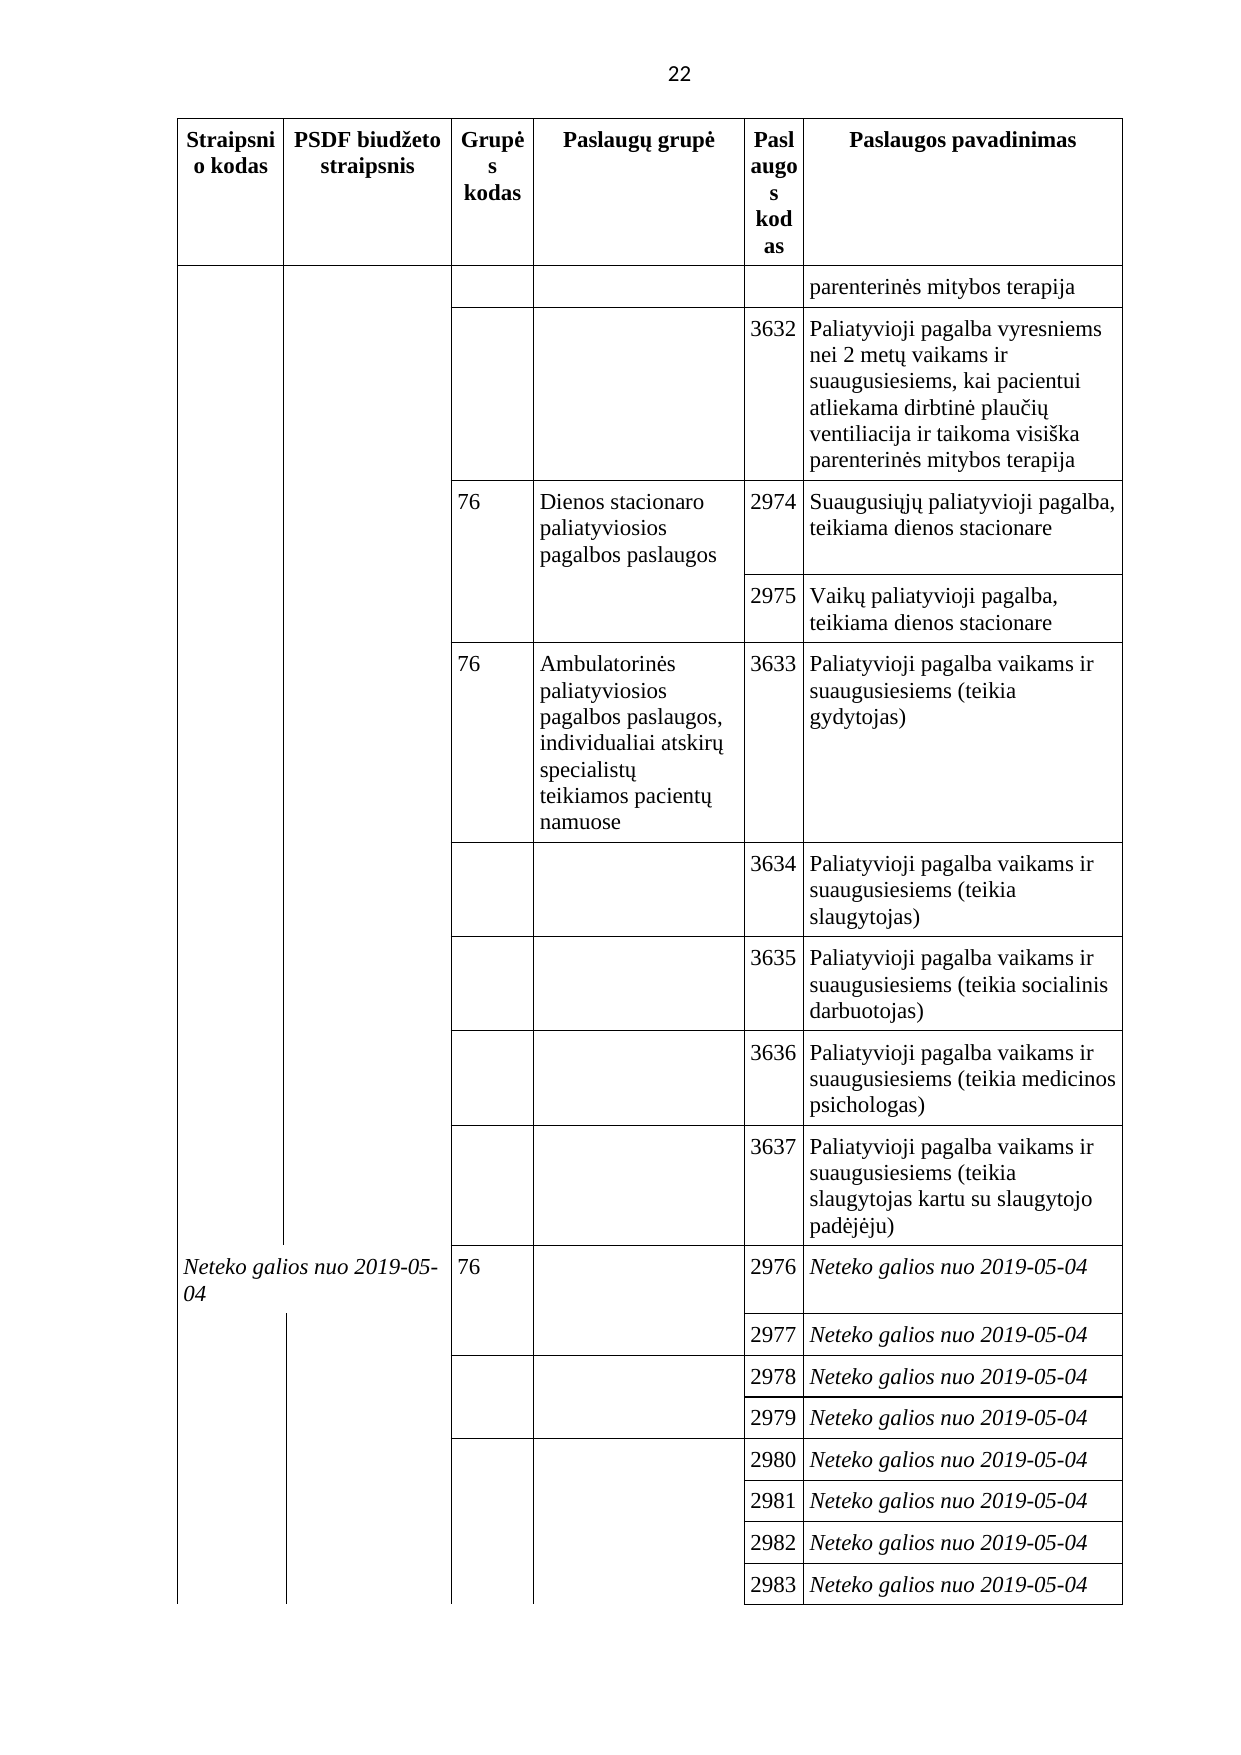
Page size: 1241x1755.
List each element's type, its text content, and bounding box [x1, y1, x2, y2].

table_cell 3635 [745, 937, 803, 1030]
table_cell [452, 1313, 533, 1355]
table_cell Neteko galios nuo 2019-05-04 [804, 1356, 1122, 1396]
table_cell Neteko galios nuo 2019-05-04 [804, 1564, 1122, 1604]
table_cell 2974 [745, 481, 803, 574]
table_cell [284, 307, 451, 480]
table_cell parenterinės mitybos terapija [804, 266, 1122, 307]
table_cell [452, 308, 533, 480]
table_cell Neteko galios nuo 2019-05-04 [804, 1246, 1122, 1313]
table_cell 3633 [745, 643, 803, 842]
table_cell [534, 266, 744, 307]
table_cell [284, 642, 451, 842]
table_cell Neteko galios nuo 2019-05-04 [804, 1522, 1122, 1563]
table_cell [287, 1438, 451, 1479]
table_cell Paliatyvioji pagalba vaikams ir suaugusiesiems (teikia socialinis darbuotojas) [804, 937, 1122, 1030]
table_cell Neteko galios nuo 2019-05-04 [804, 1314, 1122, 1355]
table_cell 3637 [745, 1126, 803, 1245]
table_header Paslaugos kodas [745, 119, 803, 265]
table_cell Neteko galios nuo 2019-05-04 [804, 1398, 1122, 1438]
table_cell [452, 1356, 533, 1396]
table_cell [284, 1125, 451, 1245]
table_cell Neteko galios nuo 2019-05-04 [804, 1439, 1122, 1479]
table_cell [284, 1030, 451, 1125]
table_cell [534, 1480, 744, 1521]
table_cell [452, 843, 533, 936]
table_cell 2978 [745, 1356, 803, 1396]
table_cell [178, 480, 283, 574]
table_cell [287, 1355, 451, 1396]
table_cell [452, 1480, 533, 1521]
table_cell [284, 266, 451, 307]
table_header Straipsnio kodas [178, 119, 283, 265]
table_cell Neteko galios nuo 2019-05-04 [178, 1245, 451, 1313]
table_cell [452, 1396, 533, 1438]
table_cell Paliatyvioji pagalba vaikams ir suaugusiesiems (teikia gydytojas) [804, 643, 1122, 842]
table_cell Vaikų paliatyvioji pagalba, teikiama dienos stacionare [804, 575, 1122, 642]
table_cell 2983 [745, 1564, 803, 1604]
table_cell [178, 1480, 286, 1521]
table_cell [534, 1521, 744, 1563]
table_cell [534, 937, 744, 1030]
table_cell [178, 1521, 286, 1563]
table_cell [178, 642, 283, 842]
table_cell [534, 1439, 744, 1479]
table_cell [178, 574, 283, 642]
table_cell [534, 308, 744, 480]
table_cell [178, 1125, 283, 1245]
table_cell [178, 936, 283, 1030]
table_cell [452, 937, 533, 1030]
table_cell [178, 1355, 286, 1396]
table_cell Ambulatorinės paliatyviosios pagalbos paslaugos, individualiai atskirų specialistų teikiamos pacientų namuose [534, 643, 744, 842]
table_cell [178, 842, 283, 936]
table_cell Paliatyvioji pagalba vyresniems nei 2 metų vaikams ir suaugusiesiems, kai pacientui atliekama dirbtinė plaučių ventiliacija ir taikoma visiška parenterinės mitybos terapija [804, 308, 1122, 480]
table_cell [178, 1563, 286, 1604]
table_cell [534, 1031, 744, 1125]
table_cell [534, 1246, 744, 1355]
table_cell [534, 574, 744, 642]
table_cell 2979 [745, 1398, 803, 1438]
table_cell [452, 1031, 533, 1125]
table_cell 2982 [745, 1522, 803, 1563]
table_cell [452, 1439, 533, 1479]
table_cell 2980 [745, 1439, 803, 1479]
table_cell 3636 [745, 1031, 803, 1125]
table_cell [178, 1438, 286, 1479]
table_cell [284, 480, 451, 574]
table_cell 2975 [745, 575, 803, 642]
table_cell [287, 1480, 451, 1521]
table_cell 2977 [745, 1314, 803, 1355]
table_cell [534, 1356, 744, 1438]
table_cell [178, 307, 283, 480]
table_cell 76 [452, 481, 533, 574]
table_cell 2976 [745, 1246, 803, 1313]
table_cell [287, 1521, 451, 1563]
table_cell [452, 1563, 533, 1604]
table_cell [287, 1396, 451, 1438]
table_cell [452, 574, 533, 642]
table_cell [452, 266, 533, 307]
table_cell [745, 266, 803, 307]
table_header Grupės kodas [452, 119, 533, 265]
table_cell [178, 1396, 286, 1438]
table_cell [178, 1030, 283, 1125]
table_cell 76 [452, 643, 533, 842]
table_cell [287, 1313, 451, 1355]
table_header PSDF biudžeto straipsnis [284, 119, 451, 265]
table_cell 76 [452, 1246, 533, 1313]
table_header Paslaugų grupė [534, 119, 744, 265]
table_cell [284, 574, 451, 642]
table_cell 2981 [745, 1481, 803, 1521]
table_cell Suaugusiųjų paliatyvioji pagalba, teikiama dienos stacionare [804, 481, 1122, 574]
table_cell 3634 [745, 843, 803, 936]
table_cell [287, 1563, 451, 1604]
table_cell Neteko galios nuo 2019-05-04 [804, 1481, 1122, 1521]
table_header Paslaugos pavadinimas [804, 119, 1122, 265]
table_cell Paliatyvioji pagalba vaikams ir suaugusiesiems (teikia slaugytojas kartu su slaugytojo padėjėju) [804, 1126, 1122, 1245]
table_cell [534, 843, 744, 936]
table_cell 3632 [745, 308, 803, 480]
table_cell [284, 936, 451, 1030]
table_cell [178, 1313, 286, 1355]
table_cell [284, 842, 451, 936]
table_cell Paliatyvioji pagalba vaikams ir suaugusiesiems (teikia slaugytojas) [804, 843, 1122, 936]
table_cell Dienos stacionaro paliatyviosios pagalbos paslaugos [534, 481, 744, 574]
table_cell [178, 266, 283, 307]
table_cell [534, 1126, 744, 1245]
table_cell [534, 1563, 744, 1604]
table_cell Paliatyvioji pagalba vaikams ir suaugusiesiems (teikia medicinos psichologas) [804, 1031, 1122, 1125]
table_cell [452, 1126, 533, 1245]
table_cell [452, 1521, 533, 1563]
